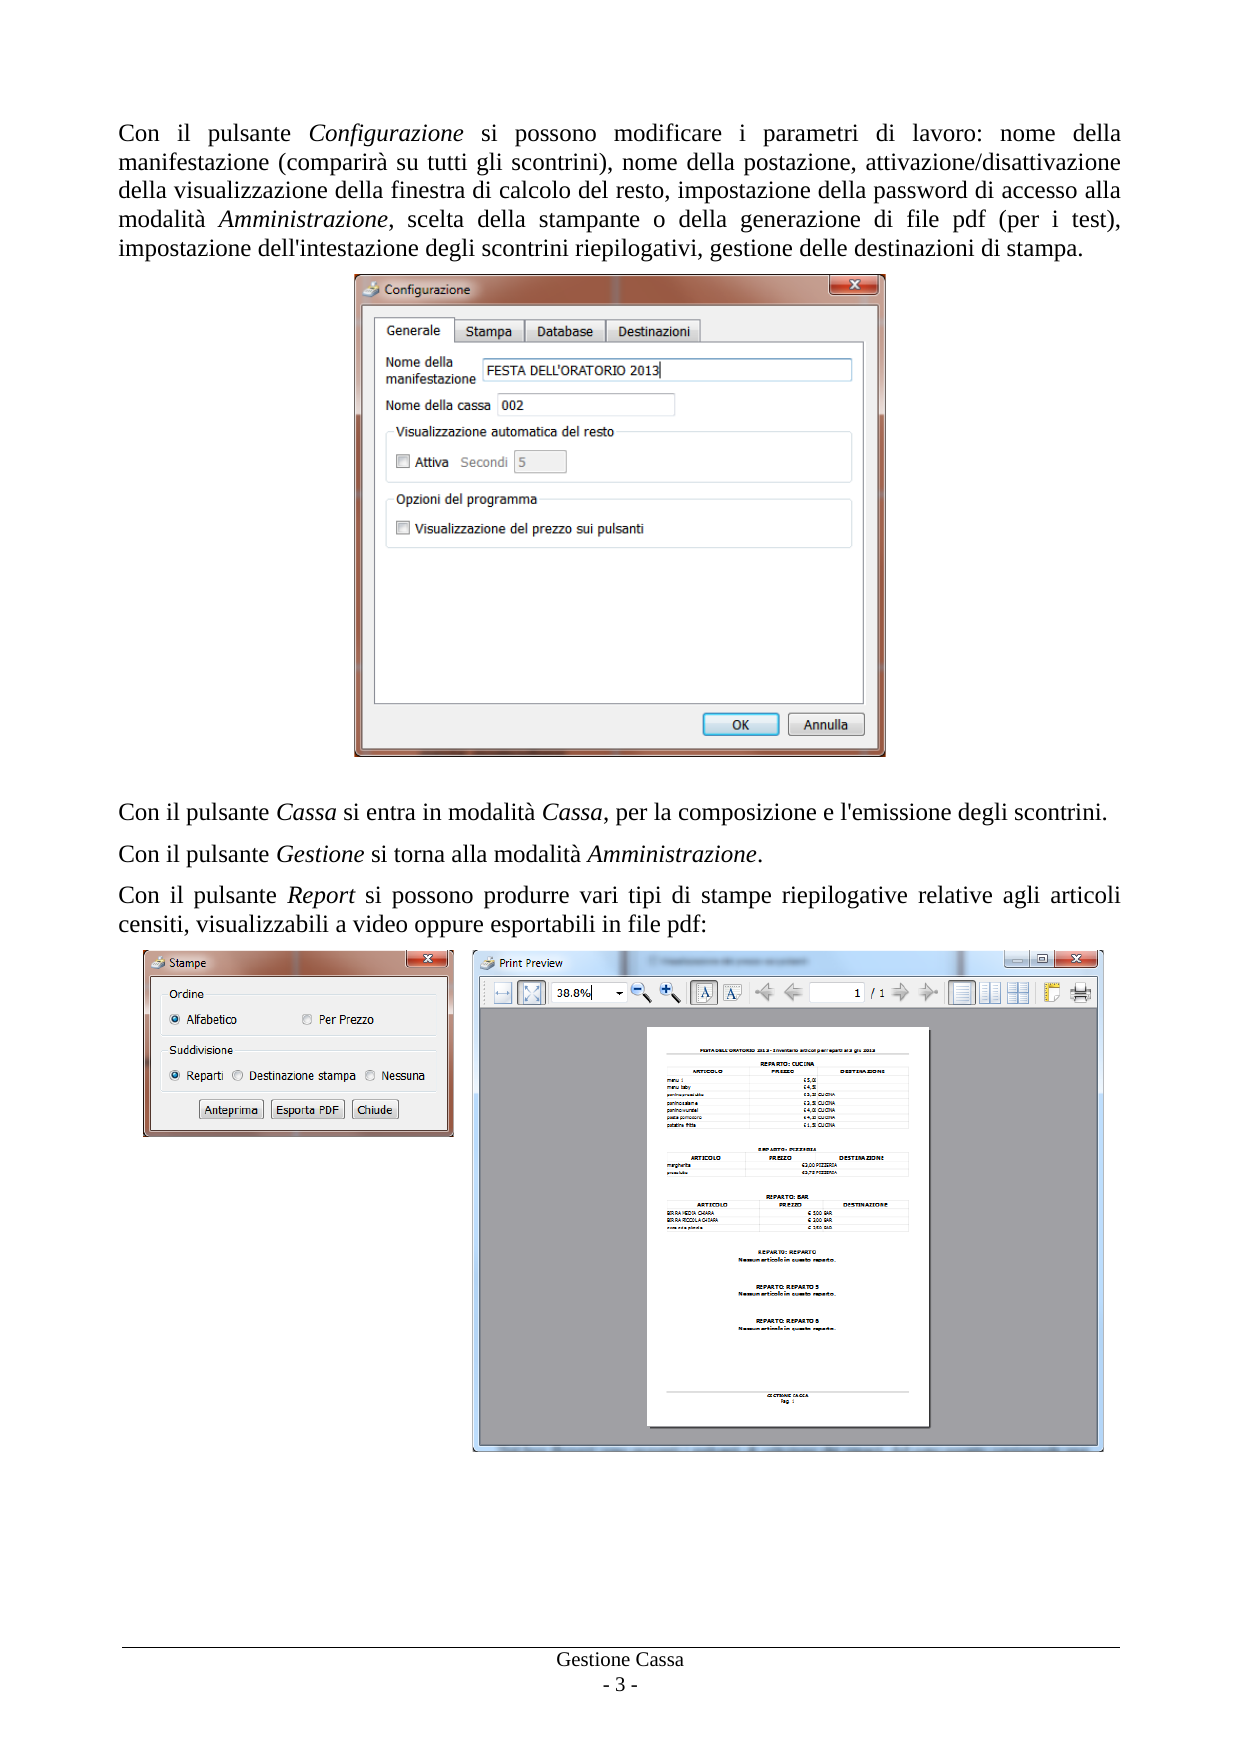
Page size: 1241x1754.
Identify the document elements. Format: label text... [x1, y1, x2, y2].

picture [354, 274, 886, 757]
text Con il pulsante Cassa si entra in modalità Cassa, per la composizione e l'emissione degli scontrini. [118, 797, 1122, 826]
text Con il pulsante Configurazione si possono modificare i parametri di lavoro: nome della manifestazione (comparirà su tutti gli scontrini), nome della postazione, attivazione/disattivazione della visualizzazione della finestra di calcolo del resto, impostazione della password di accesso alla modalità Amministrazione, scelta della stampante o della generazione di file pdf (per i test), impostazione dell'intestazione degli scontrini riepilogativi, gestione delle destinazioni di stampa. [118, 118, 1122, 262]
picture [143, 950, 454, 1137]
text Con il pulsante Report si possono produrre vari tipi di stampe riepilogative relative agli articoli censiti, visualizzabili a video oppure esportabili in file pdf: [118, 880, 1122, 937]
picture [472, 950, 1104, 1452]
text Con il pulsante Gestione si torna alla modalità Amministrazione. [118, 839, 1122, 867]
